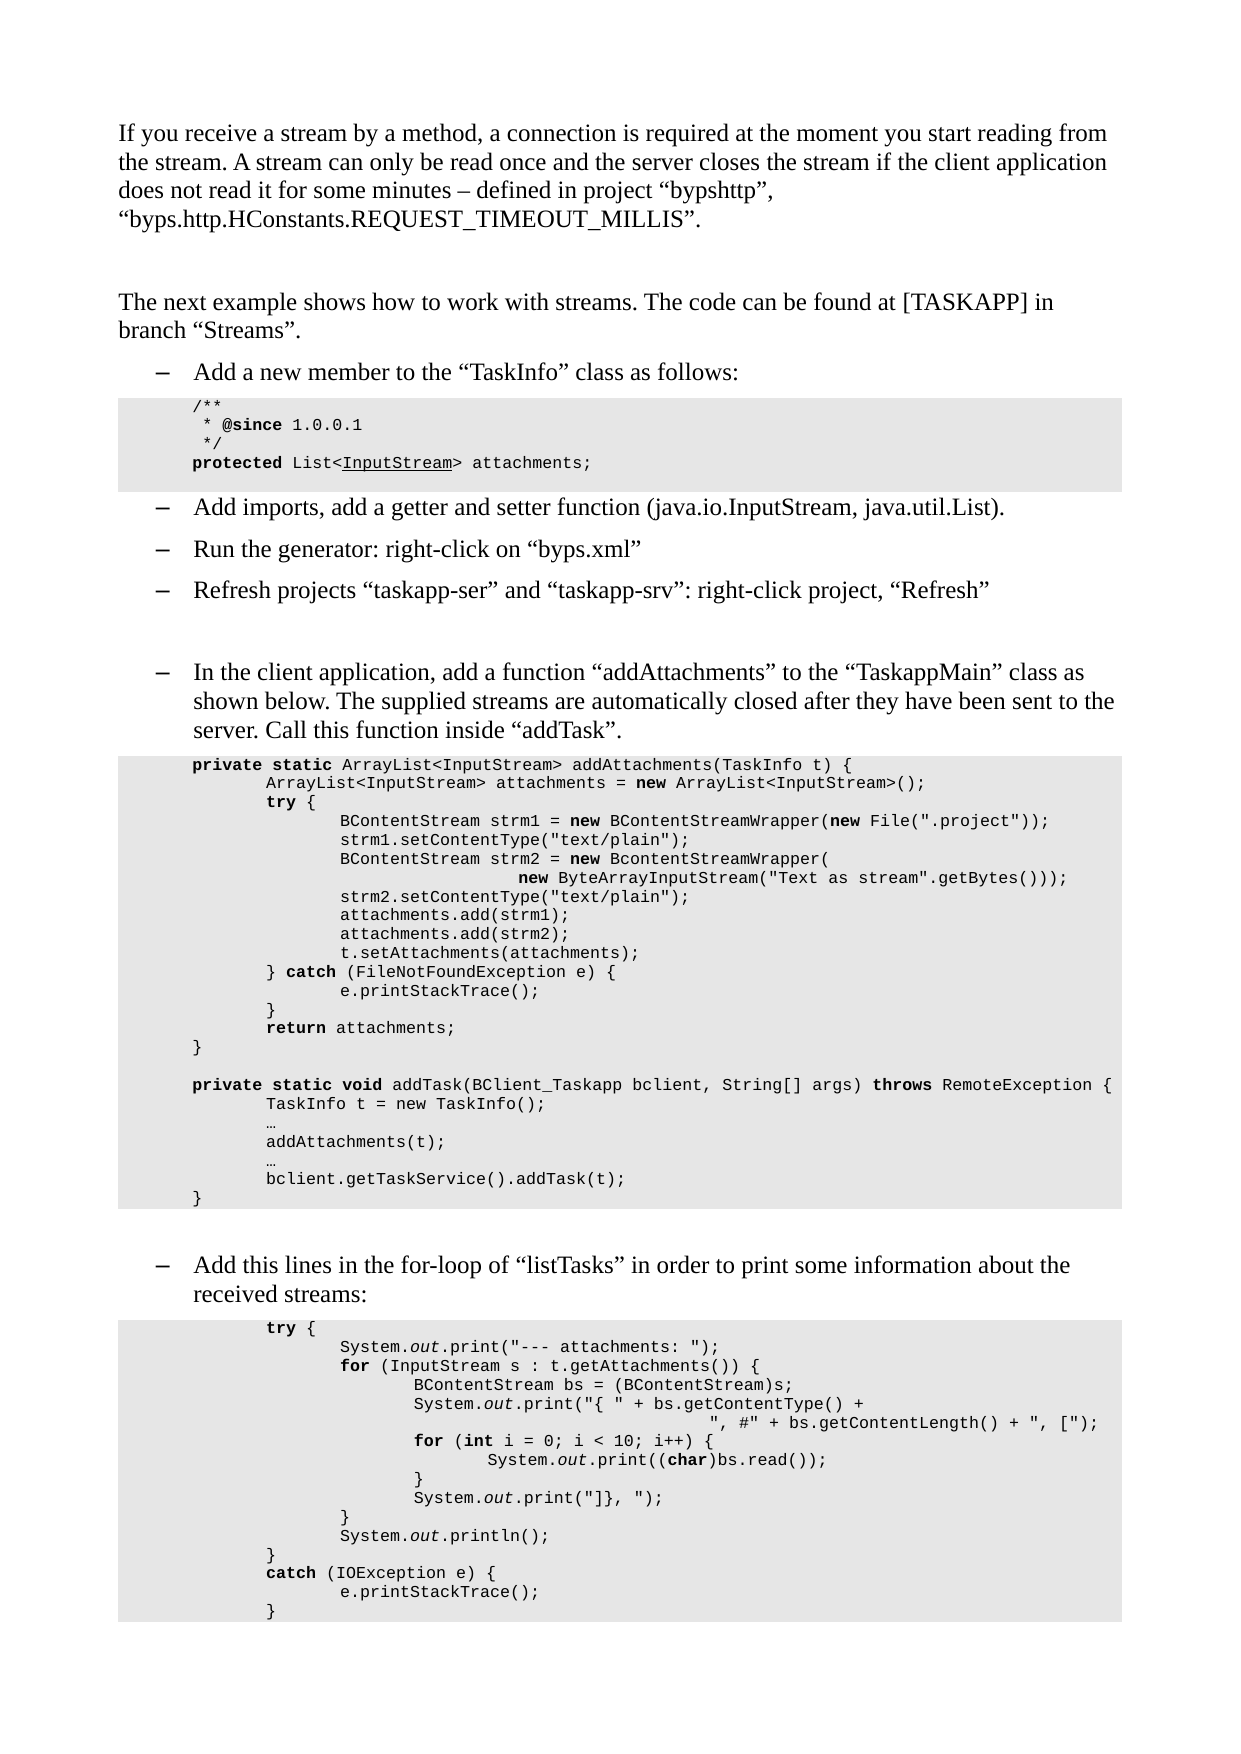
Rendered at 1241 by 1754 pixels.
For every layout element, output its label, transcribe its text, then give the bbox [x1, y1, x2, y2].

list Add a new member to the “TaskInfo” class as follows: [156, 357, 1122, 386]
text } [118, 1190, 1122, 1209]
text TaskInfo t = new TaskInfo(); [118, 1096, 1122, 1114]
text BContentStream bs = (BContentStream)s; [118, 1376, 1122, 1395]
text … [118, 1114, 1122, 1133]
text } [118, 1001, 1122, 1020]
text return attachments; [118, 1020, 1122, 1039]
text ", #" + bs.getContentLength() + ", ["); [118, 1414, 1122, 1433]
text System.out.print("]}, "); [118, 1489, 1122, 1508]
text strm1.setContentType("text/plain"); [118, 832, 1122, 850]
text System.out.print("{ " + bs.getContentType() + [118, 1395, 1122, 1414]
text e.printStackTrace(); [118, 982, 1122, 1001]
text bclient.getTaskService().addTask(t); [118, 1171, 1122, 1190]
text BContentStream strm1 = new BContentStreamWrapper(new File(".project")); [118, 813, 1122, 832]
text /** [118, 398, 1122, 417]
text t.setAttachments(attachments); [118, 945, 1122, 963]
text strm2.setContentType("text/plain"); [118, 888, 1122, 907]
text catch (IOException e) { [118, 1565, 1122, 1584]
text new ByteArrayInputStream("Text as stream".getBytes())); [118, 869, 1122, 888]
text attachments.add(strm1); [118, 907, 1122, 926]
text System.out.print("--- attachments: "); [118, 1339, 1122, 1358]
text } catch (FileNotFoundException e) { [118, 963, 1122, 982]
list Add imports, add a getter and setter function (java.io.InputStream, java.util.List). [156, 492, 1122, 521]
list Add this lines in the for-loop of “listTasks” in order to print some information about the received streams: [156, 1250, 1122, 1307]
text private static void addTask(BClient_Taskapp bclient, String[] args) throws RemoteException { [118, 1077, 1122, 1096]
text } [118, 1603, 1122, 1622]
text … [118, 1152, 1122, 1171]
text } [118, 1039, 1122, 1058]
list Refresh projects “taskapp-ser” and “taskapp-srv”: right-click project, “Refresh” [156, 575, 1122, 604]
list Run the generator: right-click on “byps.xml” [156, 534, 1122, 562]
text } [118, 1471, 1122, 1489]
text */ [118, 436, 1122, 455]
text System.out.print((char)bs.read()); [118, 1452, 1122, 1471]
text protected List<InputStream> attachments; [118, 455, 1122, 473]
text try { [118, 794, 1122, 813]
text for (InputStream s : t.getAttachments()) { [118, 1358, 1122, 1376]
text The next example shows how to work with streams. The code can be found at [TASKAPP] in branch “Streams”. [118, 287, 1122, 344]
text e.printStackTrace(); [118, 1584, 1122, 1603]
list In the client application, add a function “addAttachments” to the “TaskappMain” class as shown below. The supplied streams are automatically closed after they have been sent to the server. Call this function inside “addTask”. [156, 657, 1122, 744]
text System.out.println(); [118, 1527, 1122, 1546]
text private static ArrayList<InputStream> addAttachments(TaskInfo t) { [118, 756, 1122, 775]
text If you receive a stream by a method, a connection is required at the moment you start reading from the stream. A stream can only be read once and the server closes the stream if the client application does not read it for some minutes – defined in project “bypshttp”, “byps.http.HConstants.REQUEST_TIMEOUT_MILLIS”. [118, 118, 1122, 233]
text try { [118, 1320, 1122, 1339]
text } [118, 1546, 1122, 1565]
text } [118, 1508, 1122, 1527]
text attachments.add(strm2); [118, 926, 1122, 945]
text * @since 1.0.0.1 [118, 417, 1122, 436]
text for (int i = 0; i < 10; i++) { [118, 1433, 1122, 1452]
text BContentStream strm2 = new BcontentStreamWrapper( [118, 850, 1122, 869]
text addAttachments(t); [118, 1133, 1122, 1152]
text ArrayList<InputStream> attachments = new ArrayList<InputStream>(); [118, 775, 1122, 794]
